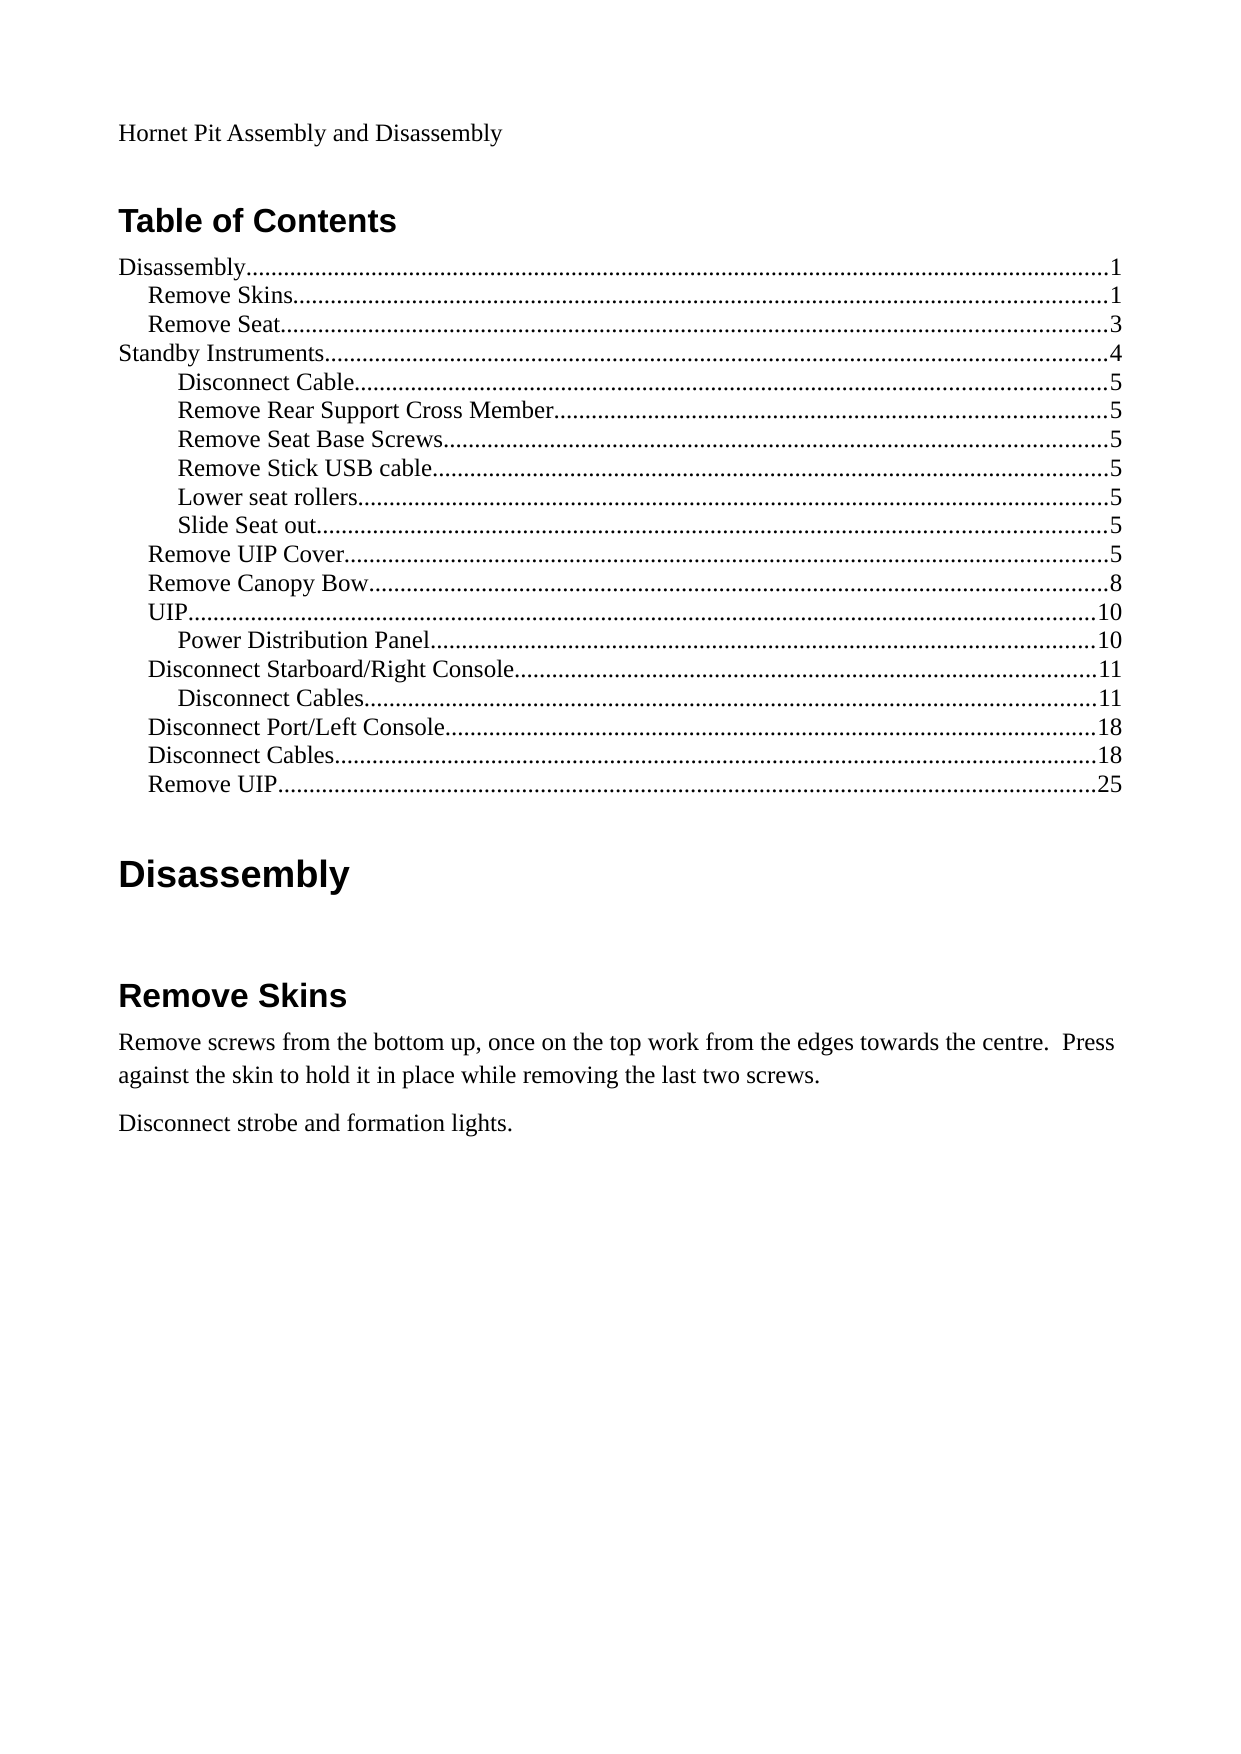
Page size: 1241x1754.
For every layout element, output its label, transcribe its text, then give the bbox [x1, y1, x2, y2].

text Remove Seat Base Screws 5 [177, 424, 1122, 453]
text Disconnect Port/Left Console 18 [148, 712, 1122, 740]
text Remove Rear Support Cross Member 5 [177, 395, 1122, 424]
text Remove Skins 1 [148, 280, 1122, 309]
text Remove UIP 25 [148, 769, 1122, 798]
text Disconnect Cables 11 [177, 683, 1122, 712]
text Disconnect Cable 5 [177, 367, 1122, 395]
text Disconnect Cables 18 [148, 740, 1122, 769]
subtitle Remove Skins [118, 976, 1122, 1015]
text Remove UIP Cover 5 [148, 539, 1122, 568]
text Remove Stick USB cable 5 [177, 453, 1122, 482]
subtitle Table of Contents [118, 201, 1122, 239]
text Remove screws from the bottom up, once on the top work from the edges towards the centre. Press against the skin to hold it in place while removing the last two screws. [118, 1027, 1122, 1089]
text Lower seat rollers 5 [177, 482, 1122, 510]
text Slide Seat out 5 [177, 510, 1122, 539]
text Disconnect strobe and formation lights. [118, 1108, 1122, 1137]
subtitle Disassembly [118, 852, 1122, 895]
text Power Distribution Panel 10 [177, 625, 1122, 654]
text UIP 10 [148, 597, 1122, 625]
text Standby Instruments 4 [118, 338, 1122, 367]
text Remove Seat 3 [148, 309, 1122, 338]
text Hornet Pit Assembly and Disassembly [118, 118, 1122, 147]
text Disconnect Starboard/Right Console 11 [148, 654, 1122, 683]
text Disassembly 1 [118, 252, 1122, 280]
text Remove Canopy Bow 8 [148, 568, 1122, 597]
